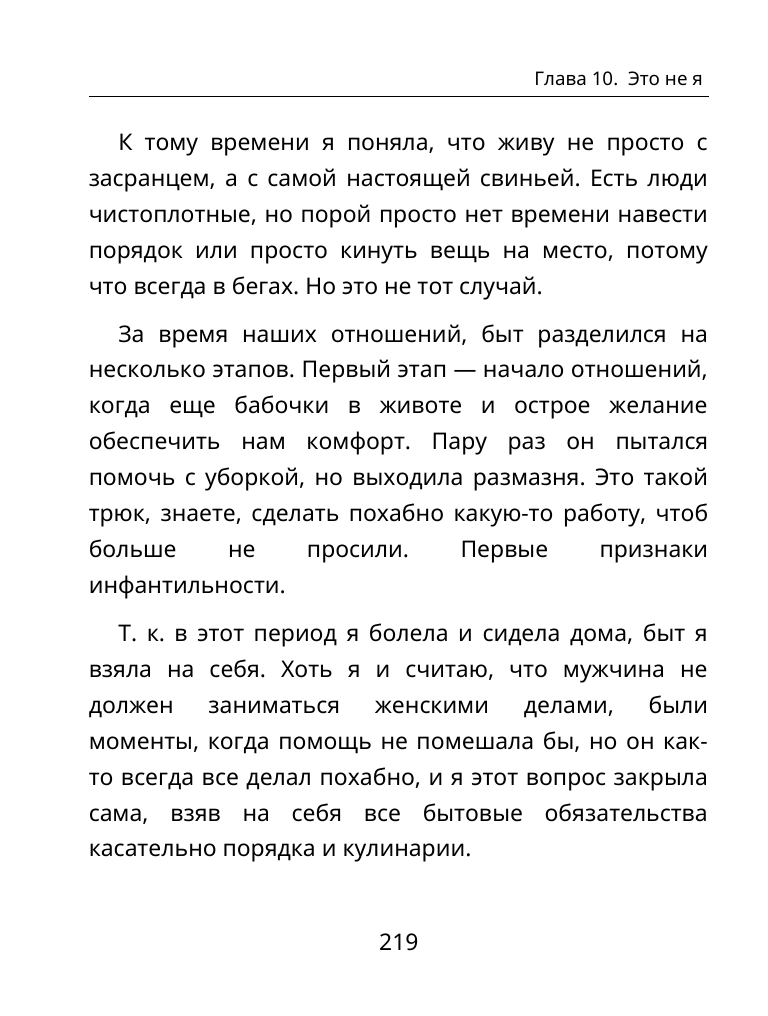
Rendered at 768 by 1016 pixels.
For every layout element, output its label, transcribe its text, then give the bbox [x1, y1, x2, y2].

text Т. к. в этот период я болела и сидела дома, быт я взяла на себя. Хоть я и считаю, что мужчина не должен заниматься женскими делами, были моменты, когда помощь не помешала бы, но он как-то всегда все делал похабно, и я этот вопрос закрыла сама, взяв на себя все бытовые обязательства касательно порядка и кулинарии. [88, 617, 709, 864]
text К тому времени я поняла, что живу не просто с засранцем, а с самой настоящей свиньей. Есть люди чистоплотные, но порой просто нет времени навести порядок или просто кинуть вещь на место, потому что всегда в бегах. Но это не тот случай. [88, 126, 709, 301]
text За время наших отношений, быт разделился на несколько этапов. Первый этап — начало отношений, когда еще бабочки в животе и острое желание обеспечить нам комфорт. Пару раз он пытался помочь с уборкой, но выходила размазня. Это такой трюк, знаете, сделать похабно какую-то работу, чтоб больше не просили. Первые признаки инфантильности. [88, 317, 709, 600]
